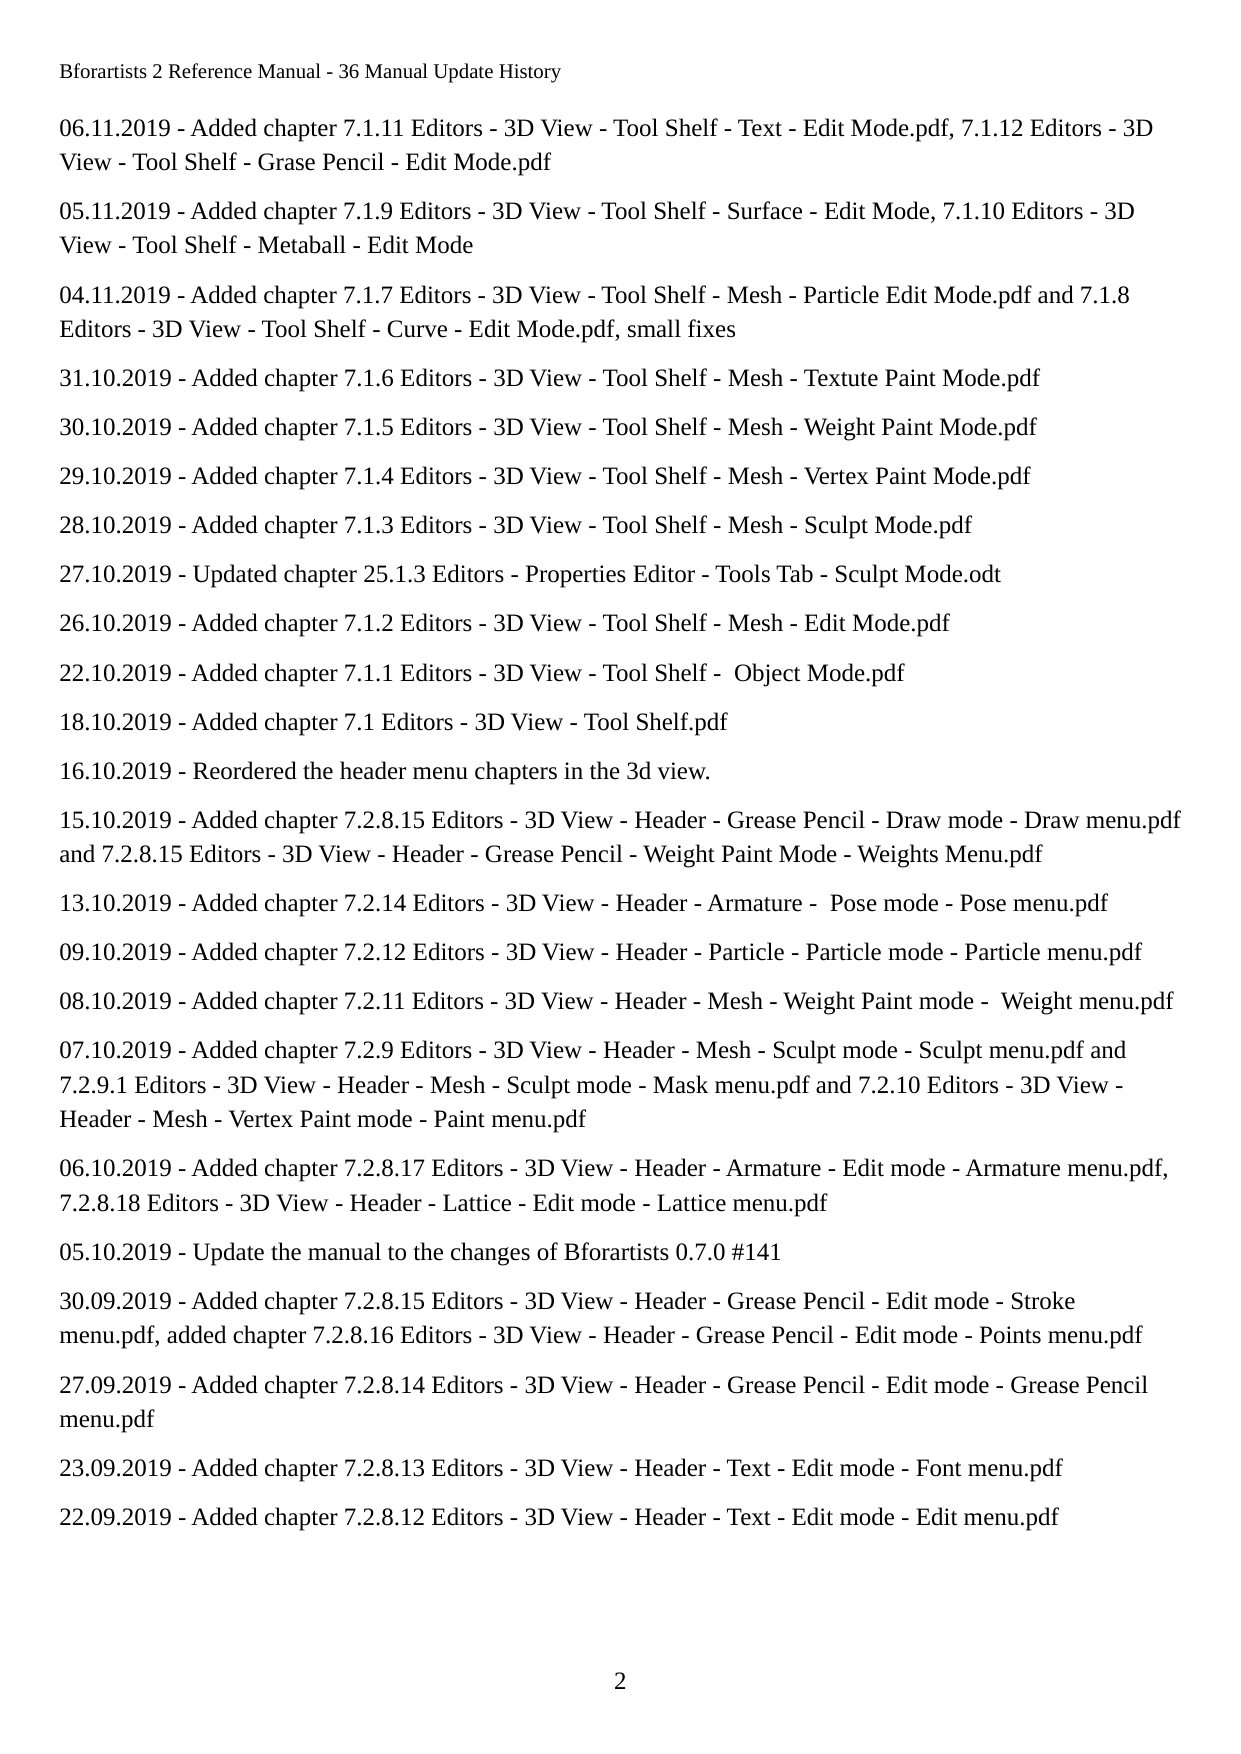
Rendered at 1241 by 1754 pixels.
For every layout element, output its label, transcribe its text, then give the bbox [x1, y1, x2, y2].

text 09.10.2019 - Added chapter 7.2.12 Editors - 3D View - Header - Particle - Particle mode - Particle menu.pdf [59, 937, 1181, 966]
text 28.10.2019 - Added chapter 7.1.3 Editors - 3D View - Tool Shelf - Mesh - Sculpt Mode.pdf [59, 510, 1181, 539]
text 22.10.2019 - Added chapter 7.1.1 Editors - 3D View - Tool Shelf - Object Mode.pdf [59, 658, 1181, 686]
text 30.10.2019 - Added chapter 7.1.5 Editors - 3D View - Tool Shelf - Mesh - Weight Paint Mode.pdf [59, 412, 1181, 441]
text 27.10.2019 - Updated chapter 25.1.3 Editors - Properties Editor - Tools Tab - Sculpt Mode.odt [59, 559, 1181, 588]
text 30.09.2019 - Added chapter 7.2.8.15 Editors - 3D View - Header - Grease Pencil - Edit mode - Stroke menu.pdf, added chapter 7.2.8.16 Editors - 3D View - Header - Grease Pencil - Edit mode - Points menu.pdf [59, 1286, 1181, 1349]
text 13.10.2019 - Added chapter 7.2.14 Editors - 3D View - Header - Armature - Pose mode - Pose menu.pdf [59, 888, 1181, 917]
text 22.09.2019 - Added chapter 7.2.8.12 Editors - 3D View - Header - Text - Edit mode - Edit menu.pdf [59, 1502, 1181, 1531]
text 27.09.2019 - Added chapter 7.2.8.14 Editors - 3D View - Header - Grease Pencil - Edit mode - Grease Pencil menu.pdf [59, 1370, 1181, 1433]
text 31.10.2019 - Added chapter 7.1.6 Editors - 3D View - Tool Shelf - Mesh - Textute Paint Mode.pdf [59, 363, 1181, 392]
text 06.11.2019 - Added chapter 7.1.11 Editors - 3D View - Tool Shelf - Text - Edit Mode.pdf, 7.1.12 Editors - 3D View - Tool Shelf - Grase Pencil - Edit Mode.pdf [59, 113, 1181, 176]
text 05.10.2019 - Update the manual to the changes of Bforartists 0.7.0 #141 [59, 1237, 1181, 1266]
text 07.10.2019 - Added chapter 7.2.9 Editors - 3D View - Header - Mesh - Sculpt mode - Sculpt menu.pdf and 7.2.9.1 Editors - 3D View - Header - Mesh - Sculpt mode - Mask menu.pdf and 7.2.10 Editors - 3D View - Header - Mesh - Vertex Paint mode - Paint menu.pdf [59, 1036, 1181, 1133]
text 23.09.2019 - Added chapter 7.2.8.13 Editors - 3D View - Header - Text - Edit mode - Font menu.pdf [59, 1453, 1181, 1482]
text 08.10.2019 - Added chapter 7.2.11 Editors - 3D View - Header - Mesh - Weight Paint mode - Weight menu.pdf [59, 986, 1181, 1015]
text 26.10.2019 - Added chapter 7.1.2 Editors - 3D View - Tool Shelf - Mesh - Edit Mode.pdf [59, 608, 1181, 637]
text 15.10.2019 - Added chapter 7.2.8.15 Editors - 3D View - Header - Grease Pencil - Draw mode - Draw menu.pdf and 7.2.8.15 Editors - 3D View - Header - Grease Pencil - Weight Paint Mode - Weights Menu.pdf [59, 805, 1181, 868]
text 16.10.2019 - Reordered the header menu chapters in the 3d view. [59, 756, 1181, 784]
text 04.11.2019 - Added chapter 7.1.7 Editors - 3D View - Tool Shelf - Mesh - Particle Edit Mode.pdf and 7.1.8 Editors - 3D View - Tool Shelf - Curve - Edit Mode.pdf, small fixes [59, 280, 1181, 343]
text 06.10.2019 - Added chapter 7.2.8.17 Editors - 3D View - Header - Armature - Edit mode - Armature menu.pdf, 7.2.8.18 Editors - 3D View - Header - Lattice - Edit mode - Lattice menu.pdf [59, 1153, 1181, 1217]
text 18.10.2019 - Added chapter 7.1 Editors - 3D View - Tool Shelf.pdf [59, 707, 1181, 735]
text 05.11.2019 - Added chapter 7.1.9 Editors - 3D View - Tool Shelf - Surface - Edit Mode, 7.1.10 Editors - 3D View - Tool Shelf - Metaball - Edit Mode [59, 196, 1181, 259]
text 29.10.2019 - Added chapter 7.1.4 Editors - 3D View - Tool Shelf - Mesh - Vertex Paint Mode.pdf [59, 461, 1181, 490]
